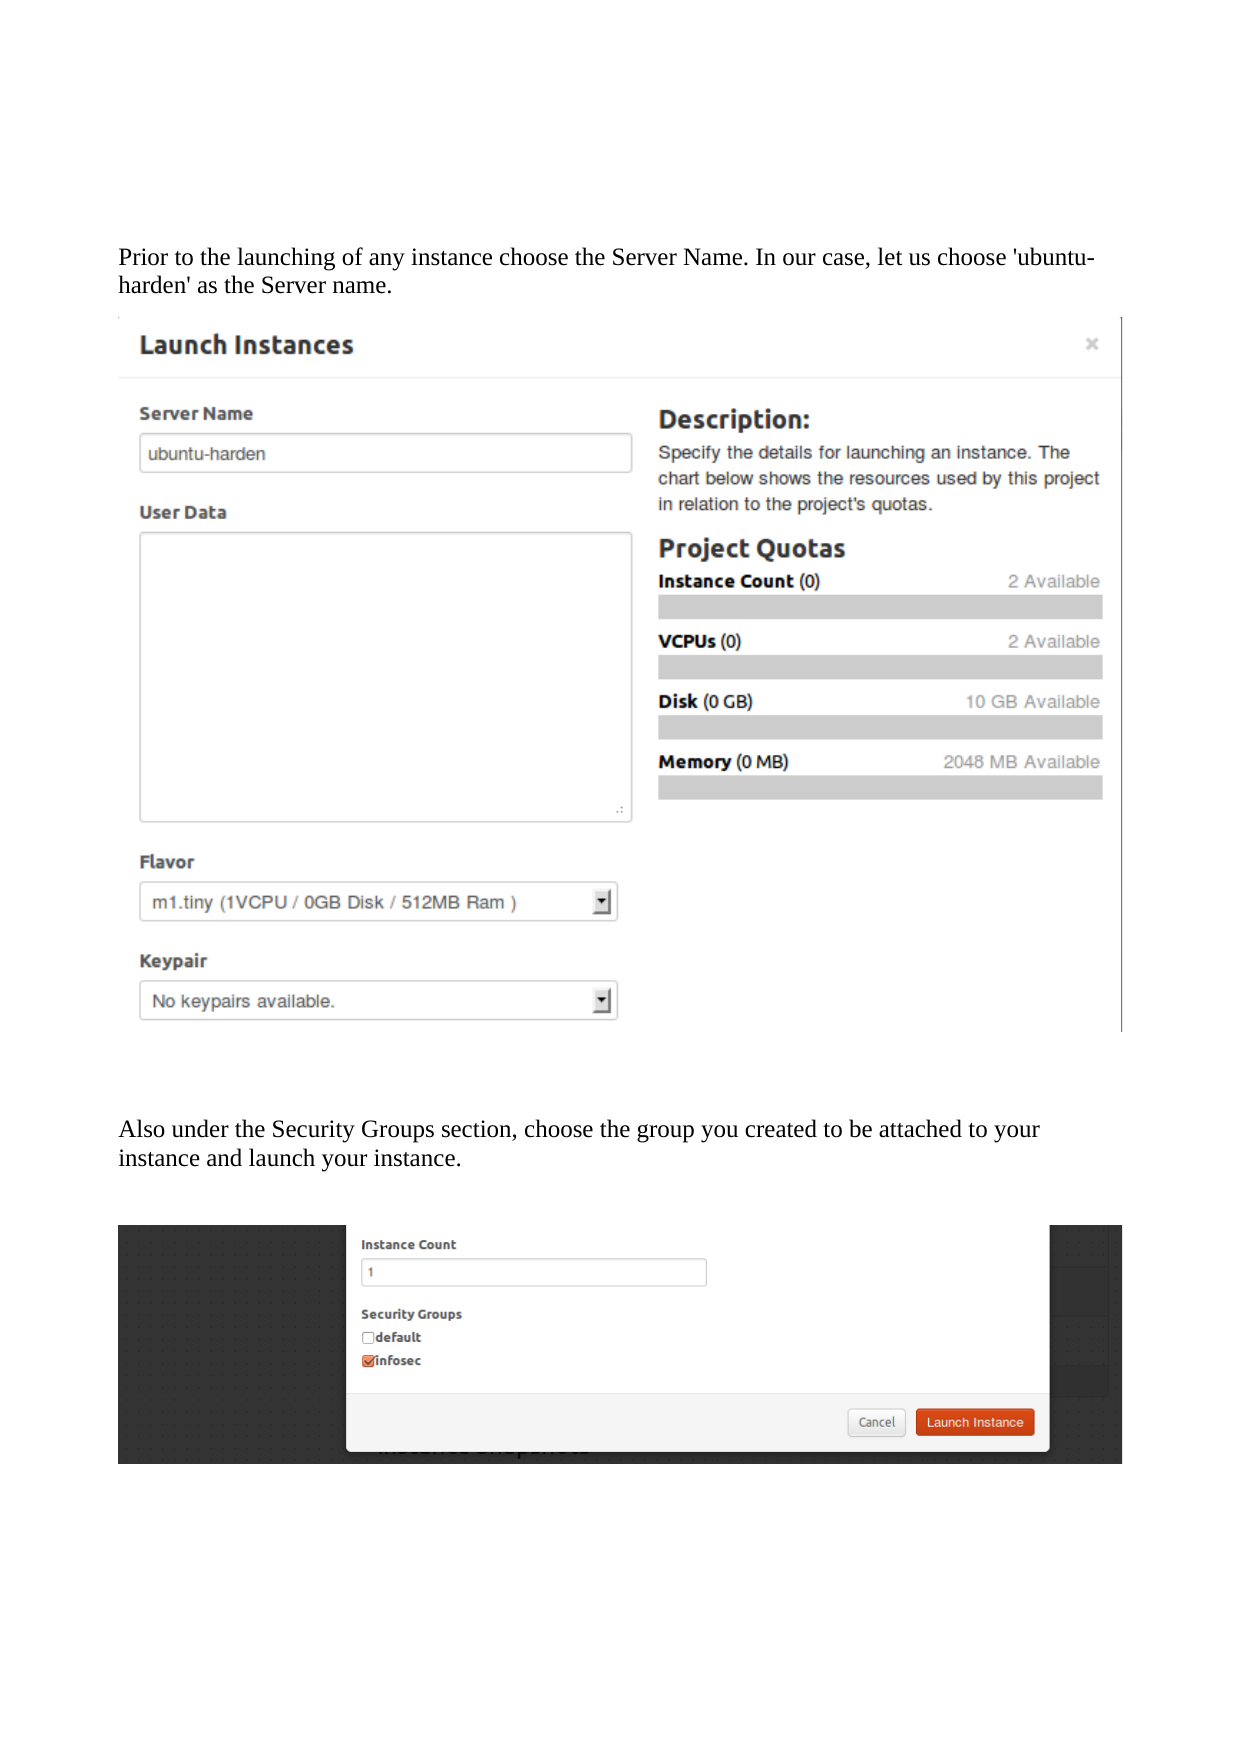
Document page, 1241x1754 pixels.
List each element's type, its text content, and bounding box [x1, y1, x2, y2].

text Also under the Security Groups section, choose the group you created to be attached to your instance and launch your instance. [118, 1114, 1122, 1172]
picture [118, 1225, 1123, 1464]
picture [118, 317, 1123, 1032]
text Prior to the launching of any instance choose the Server Name. In our case, let us choose 'ubuntu-harden' as the Server name. [118, 242, 1122, 299]
